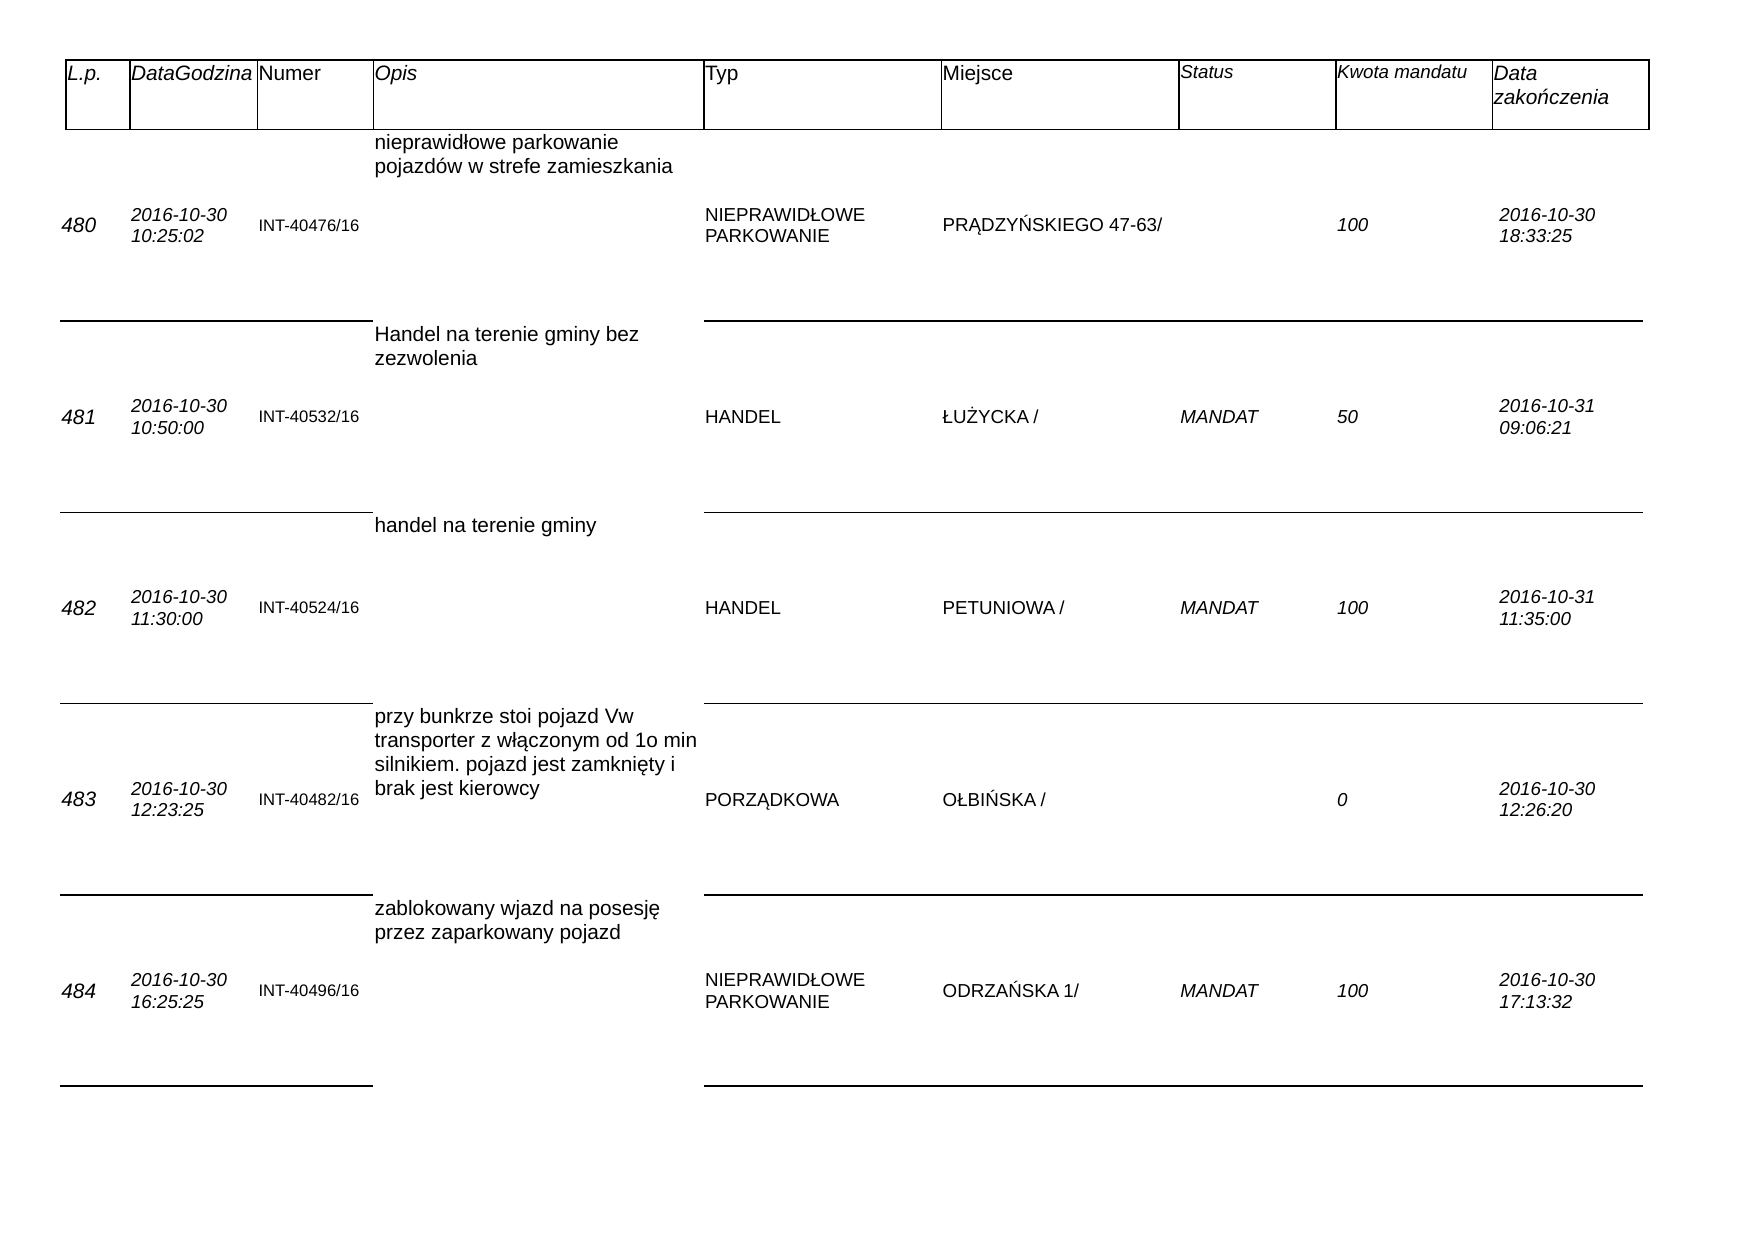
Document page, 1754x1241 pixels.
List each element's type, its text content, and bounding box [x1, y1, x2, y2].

table_header [60, 59, 65, 129]
table_header Typ [705, 61, 941, 129]
table_cell 2016-10-30 12:23:25 [130, 704, 257, 894]
table_cell 2016-10-30 12:26:20 [1498, 704, 1643, 894]
table_cell 100 [1336, 896, 1498, 1085]
table_header Opis [374, 61, 703, 129]
table_header Status [1180, 61, 1335, 129]
table_cell INT-40496/16 [257, 896, 373, 1085]
table_cell [1643, 320, 1649, 511]
table_cell ODRZAŃSKA 1/ [941, 896, 1179, 1085]
table_cell 2016-10-30 10:25:02 [130, 130, 257, 320]
table_cell INT-40532/16 [257, 322, 373, 511]
table_cell NIEPRAWIDŁOWE PARKOWANIE [704, 896, 941, 1085]
table_cell 484 [60, 896, 130, 1085]
table_cell PETUNIOWA / [941, 513, 1179, 703]
table_cell MANDAT [1179, 513, 1336, 703]
table_cell HANDEL [704, 513, 941, 703]
table_cell OŁBIŃSKA / [941, 704, 1179, 894]
table_cell MANDAT [1179, 322, 1336, 511]
table_cell przy bunkrze stoi pojazd Vw transporter z włączonym od 1o min silnikiem. pojazd jest zamknięty i brak jest kierowcy [373, 703, 704, 894]
table_cell 2016-10-30 18:33:25 [1498, 130, 1643, 320]
table_cell 100 [1336, 130, 1498, 320]
table_cell 2016-10-30 10:50:00 [130, 322, 257, 511]
table_cell [1643, 703, 1649, 894]
table_header Kwota mandatu [1337, 61, 1492, 129]
table_cell [1643, 511, 1649, 703]
table_cell [1179, 130, 1336, 320]
table_cell PORZĄDKOWA [704, 704, 941, 894]
table_header DataGodzina [131, 61, 257, 129]
table_cell handel na terenie gminy [373, 511, 704, 703]
table_cell [1643, 894, 1649, 1085]
table_header Data zakończenia [1493, 61, 1648, 129]
table_cell PRĄDZYŃSKIEGO 47-63/ [941, 130, 1179, 320]
table_cell zablokowany wjazd na posesję przez zaparkowany pojazd [373, 894, 704, 1085]
table_cell Handel na terenie gminy bez zezwolenia [373, 320, 704, 511]
table_header Numer [258, 61, 373, 129]
table_cell [1643, 130, 1649, 320]
table_cell 2016-10-31 11:35:00 [1498, 513, 1643, 703]
table_cell MANDAT [1179, 896, 1336, 1085]
table_cell 2016-10-30 11:30:00 [130, 513, 257, 703]
table_cell 2016-10-31 09:06:21 [1498, 322, 1643, 511]
table_cell HANDEL [704, 322, 941, 511]
table_cell INT-40524/16 [257, 513, 373, 703]
table_cell INT-40482/16 [257, 704, 373, 894]
table_cell 100 [1336, 513, 1498, 703]
table_cell 480 [60, 129, 130, 320]
table_cell INT-40476/16 [257, 130, 373, 320]
table_cell [1179, 704, 1336, 894]
table_cell NIEPRAWIDŁOWE PARKOWANIE [704, 130, 941, 320]
table_cell 2016-10-30 16:25:25 [130, 896, 257, 1085]
table_cell 481 [60, 322, 130, 511]
table_cell 483 [60, 704, 130, 894]
table_cell 2016-10-30 17:13:32 [1498, 896, 1643, 1085]
table_cell 50 [1336, 322, 1498, 511]
table_cell nieprawidłowe parkowanie pojazdów w strefe zamieszkania [373, 130, 704, 320]
table_cell 0 [1336, 704, 1498, 894]
table_cell 482 [60, 513, 130, 703]
table_header L.p. [67, 61, 129, 129]
table_header Miejsce [942, 61, 1178, 129]
table_cell ŁUŻYCKA / [941, 322, 1179, 511]
